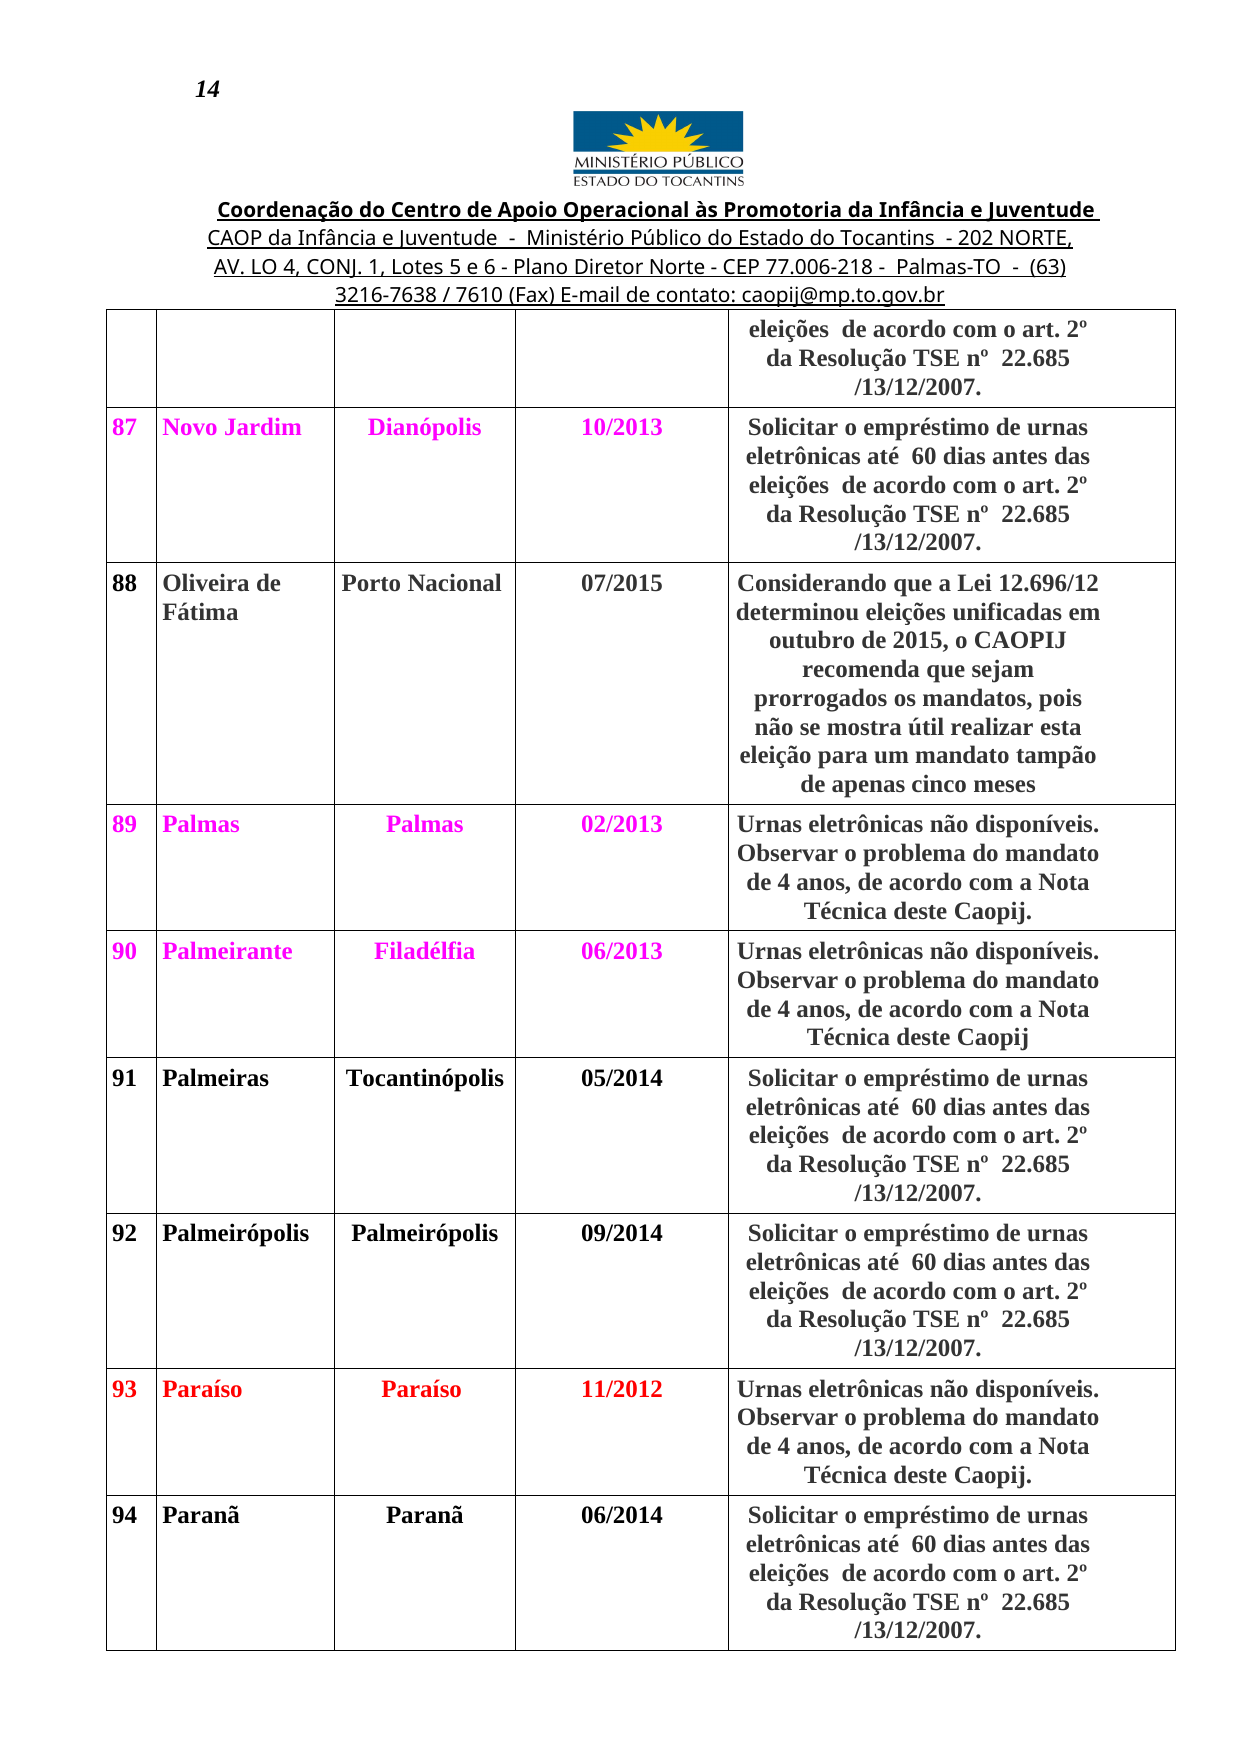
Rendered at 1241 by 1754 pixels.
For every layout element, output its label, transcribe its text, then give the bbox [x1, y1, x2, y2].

table_cell Solicitar o empréstimo de urnas eletrônicas até 60 dias antes das eleições de acordo com o art. 2º da Resolução TSE nº 22.685 /13/12/2007. [729, 1214, 1175, 1368]
table_cell 91 [107, 1058, 156, 1212]
table_cell 06/2013 [516, 931, 728, 1057]
table_cell 88 [107, 563, 156, 804]
table_cell Filadélfia [335, 931, 515, 1057]
table_cell Palmas [157, 805, 334, 930]
table_cell Solicitar o empréstimo de urnas eletrônicas até 60 dias antes das eleições de acordo com o art. 2º da Resolução TSE nº 22.685 /13/12/2007. [729, 1058, 1175, 1212]
table_cell 90 [107, 931, 156, 1057]
table_cell 10/2013 [516, 408, 728, 562]
table_cell [107, 310, 156, 407]
table_cell Paranã [335, 1496, 515, 1650]
table_cell Palmeiras [157, 1058, 334, 1212]
table_cell 92 [107, 1214, 156, 1368]
table_cell 06/2014 [516, 1496, 728, 1650]
table_cell 93 [107, 1369, 156, 1494]
table_cell 07/2015 [516, 563, 728, 804]
table_cell 94 [107, 1496, 156, 1650]
table_cell Oliveira de Fátima [157, 563, 334, 804]
table_cell Palmeirópolis [335, 1214, 515, 1368]
table_cell [335, 310, 515, 407]
table_cell Solicitar o empréstimo de urnas eletrônicas até 60 dias antes das eleições de acordo com o art. 2º da Resolução TSE nº 22.685 /13/12/2007. [729, 408, 1175, 562]
table_cell Dianópolis [335, 408, 515, 562]
table_cell Urnas eletrônicas não disponíveis. Observar o problema do mandato de 4 anos, de acordo com a Nota Técnica deste Caopij [729, 931, 1175, 1057]
table_cell 87 [107, 408, 156, 562]
table_cell 05/2014 [516, 1058, 728, 1212]
table_cell 89 [107, 805, 156, 930]
picture [573, 111, 744, 186]
table_cell Considerando que a Lei 12.696/12 determinou eleições unificadas em outubro de 2015, o CAOPIJ recomenda que sejam prorrogados os mandatos, pois não se mostra útil realizar esta eleição para um mandato tampão de apenas cinco meses [729, 563, 1175, 804]
table_cell Urnas eletrônicas não disponíveis. Observar o problema do mandato de 4 anos, de acordo com a Nota Técnica deste Caopij. [729, 1369, 1175, 1494]
table_cell 02/2013 [516, 805, 728, 930]
table_cell Solicitar o empréstimo de urnas eletrônicas até 60 dias antes das eleições de acordo com o art. 2º da Resolução TSE nº 22.685 /13/12/2007. [729, 1496, 1175, 1650]
table_cell Palmas [335, 805, 515, 930]
table_cell Tocantinópolis [335, 1058, 515, 1212]
table_cell Paranã [157, 1496, 334, 1650]
table_cell Paraíso [157, 1369, 334, 1494]
table_cell [516, 310, 728, 407]
table_cell Porto Nacional [335, 563, 515, 804]
table_cell Palmeirópolis [157, 1214, 334, 1368]
table_cell Palmeirante [157, 931, 334, 1057]
table_cell eleições de acordo com o art. 2º da Resolução TSE nº 22.685 /13/12/2007. [729, 310, 1175, 407]
table_cell Novo Jardim [157, 408, 334, 562]
table_cell Urnas eletrônicas não disponíveis. Observar o problema do mandato de 4 anos, de acordo com a Nota Técnica deste Caopij. [729, 805, 1175, 930]
table_cell 09/2014 [516, 1214, 728, 1368]
table_cell [157, 310, 334, 407]
table_cell Paraíso [335, 1369, 515, 1494]
table_cell 11/2012 [516, 1369, 728, 1494]
